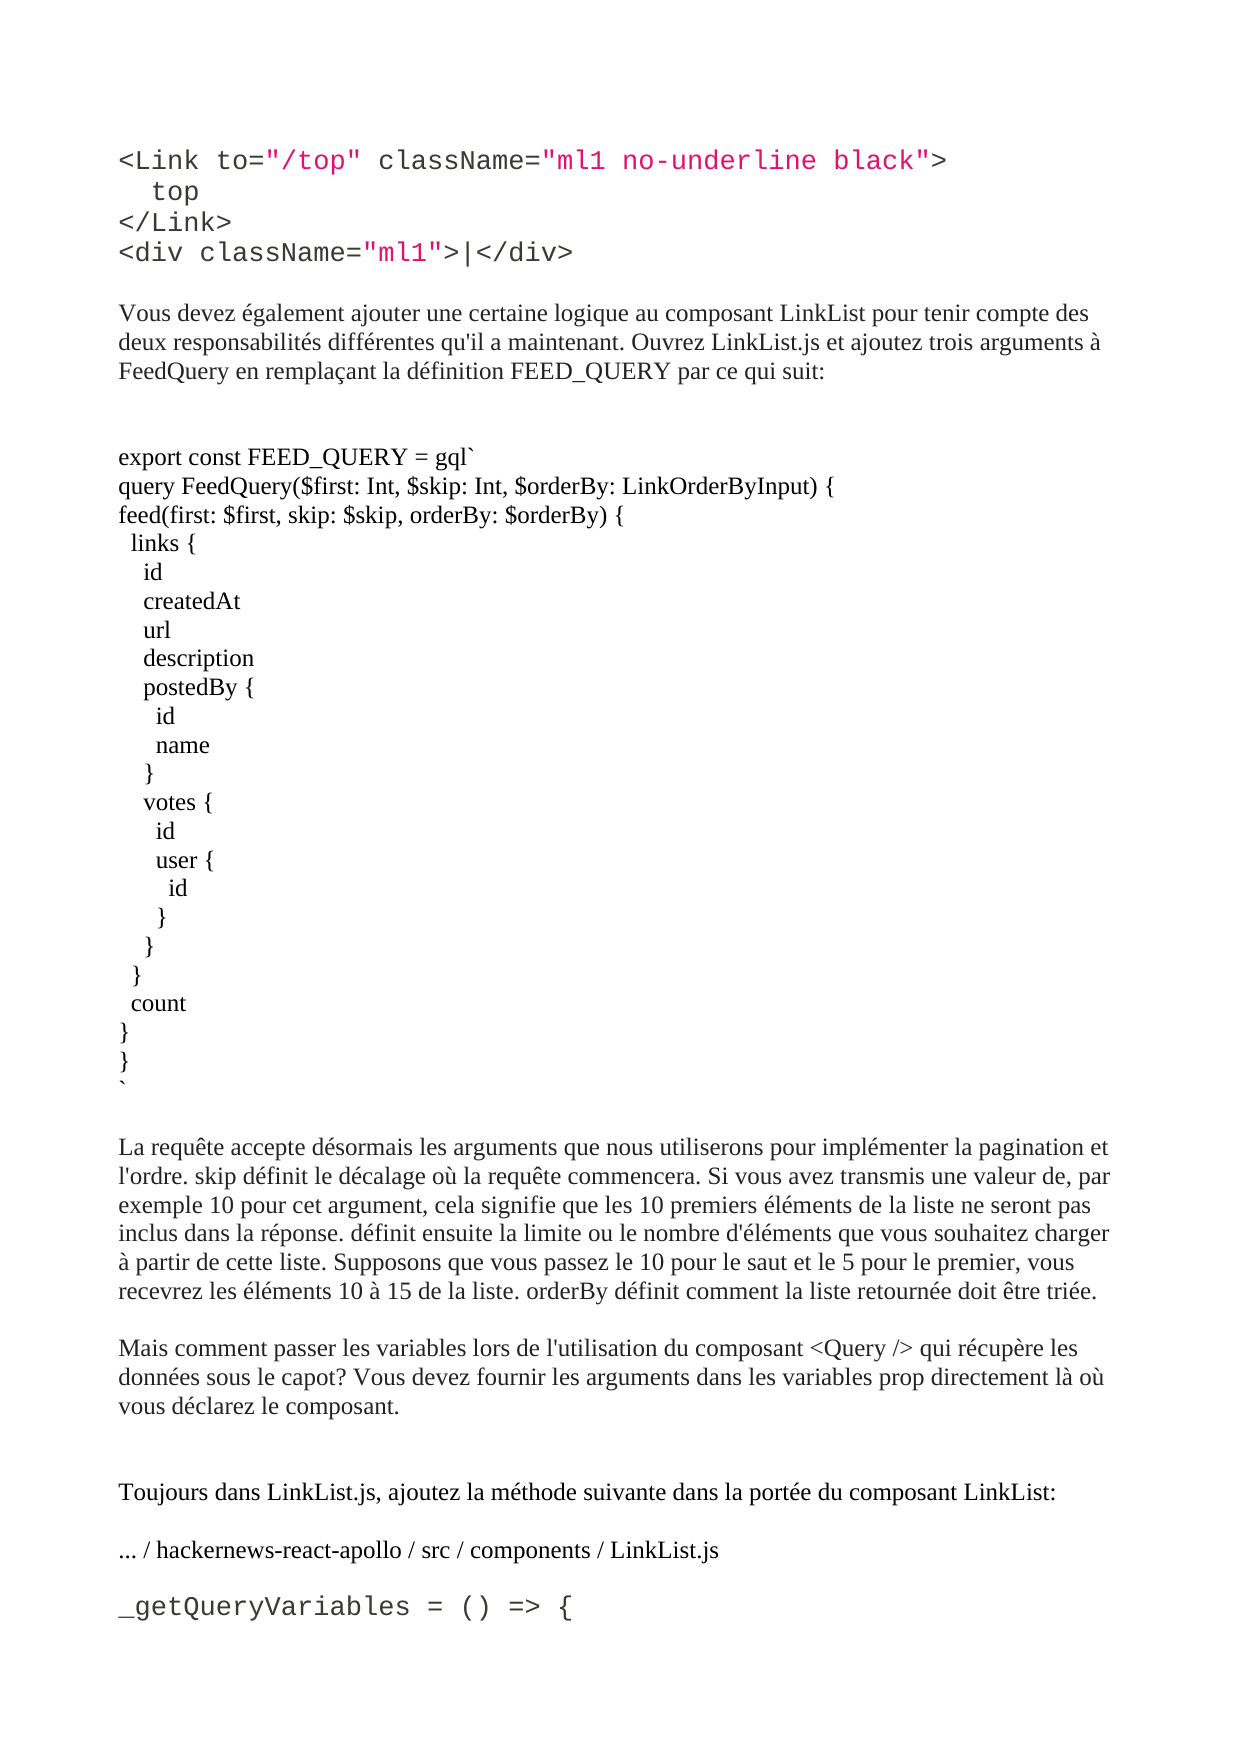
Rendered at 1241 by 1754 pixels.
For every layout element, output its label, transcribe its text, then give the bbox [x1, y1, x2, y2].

text } [118, 1017, 1122, 1046]
text url [118, 615, 1122, 643]
text id [118, 701, 1122, 730]
text feed(first: $first, skip: $skip, orderBy: $orderBy) { [118, 500, 1122, 528]
text votes { [118, 787, 1122, 816]
text name [118, 730, 1122, 758]
text export const FEED_QUERY = gql` [118, 442, 1122, 471]
text id [118, 557, 1122, 586]
text _getQueryVariables = () => { [118, 1592, 1122, 1623]
text ... / hackernews-react-apollo / src / components / LinkList.js [118, 1535, 1122, 1563]
text postedBy { [118, 672, 1122, 701]
text } [118, 758, 1122, 787]
text } [118, 902, 1122, 931]
text description [118, 643, 1122, 672]
text links { [118, 528, 1122, 557]
text <Link to="/top" className="ml1 no-underline black"> top </Link> <div className="ml1">|</div> [118, 147, 1122, 270]
text } [118, 960, 1122, 988]
text La requête accepte désormais les arguments que nous utiliserons pour implémenter la pagination et l'ordre. skip définit le décalage où la requête commencera. Si vous avez transmis une valeur de, par exemple 10 pour cet argument, cela signifie que les 10 premiers éléments de la liste ne seront pas inclus dans la réponse. définit ensuite la limite ou le nombre d'éléments que vous souhaitez charger à partir de cette liste. Supposons que vous passez le 10 pour le saut et le 5 pour le premier, vous recevrez les éléments 10 à 15 de la liste. orderBy définit comment la liste retournée doit être triée. Mais comment passer les variables lors de l'utilisation du composant <Query /> qui récupère les données sous le capot? Vous devez fournir les arguments dans les variables prop directement là où vous déclarez le composant. [118, 1132, 1122, 1420]
text Vous devez également ajouter une certaine logique au composant LinkList pour tenir compte des deux responsabilités différentes qu'il a maintenant. Ouvrez LinkList.js et ajoutez trois arguments à FeedQuery en remplaçant la définition FEED_QUERY par ce qui suit: [118, 298, 1122, 385]
text Toujours dans LinkList.js, ajoutez la méthode suivante dans la portée du composant LinkList: [118, 1477, 1122, 1506]
text } [118, 1046, 1122, 1075]
text } [118, 931, 1122, 960]
text createdAt [118, 586, 1122, 615]
text count [118, 988, 1122, 1017]
text ` [118, 1075, 1122, 1103]
text id [118, 873, 1122, 902]
text query FeedQuery($first: Int, $skip: Int, $orderBy: LinkOrderByInput) { [118, 471, 1122, 500]
text user { [118, 845, 1122, 873]
text id [118, 816, 1122, 845]
